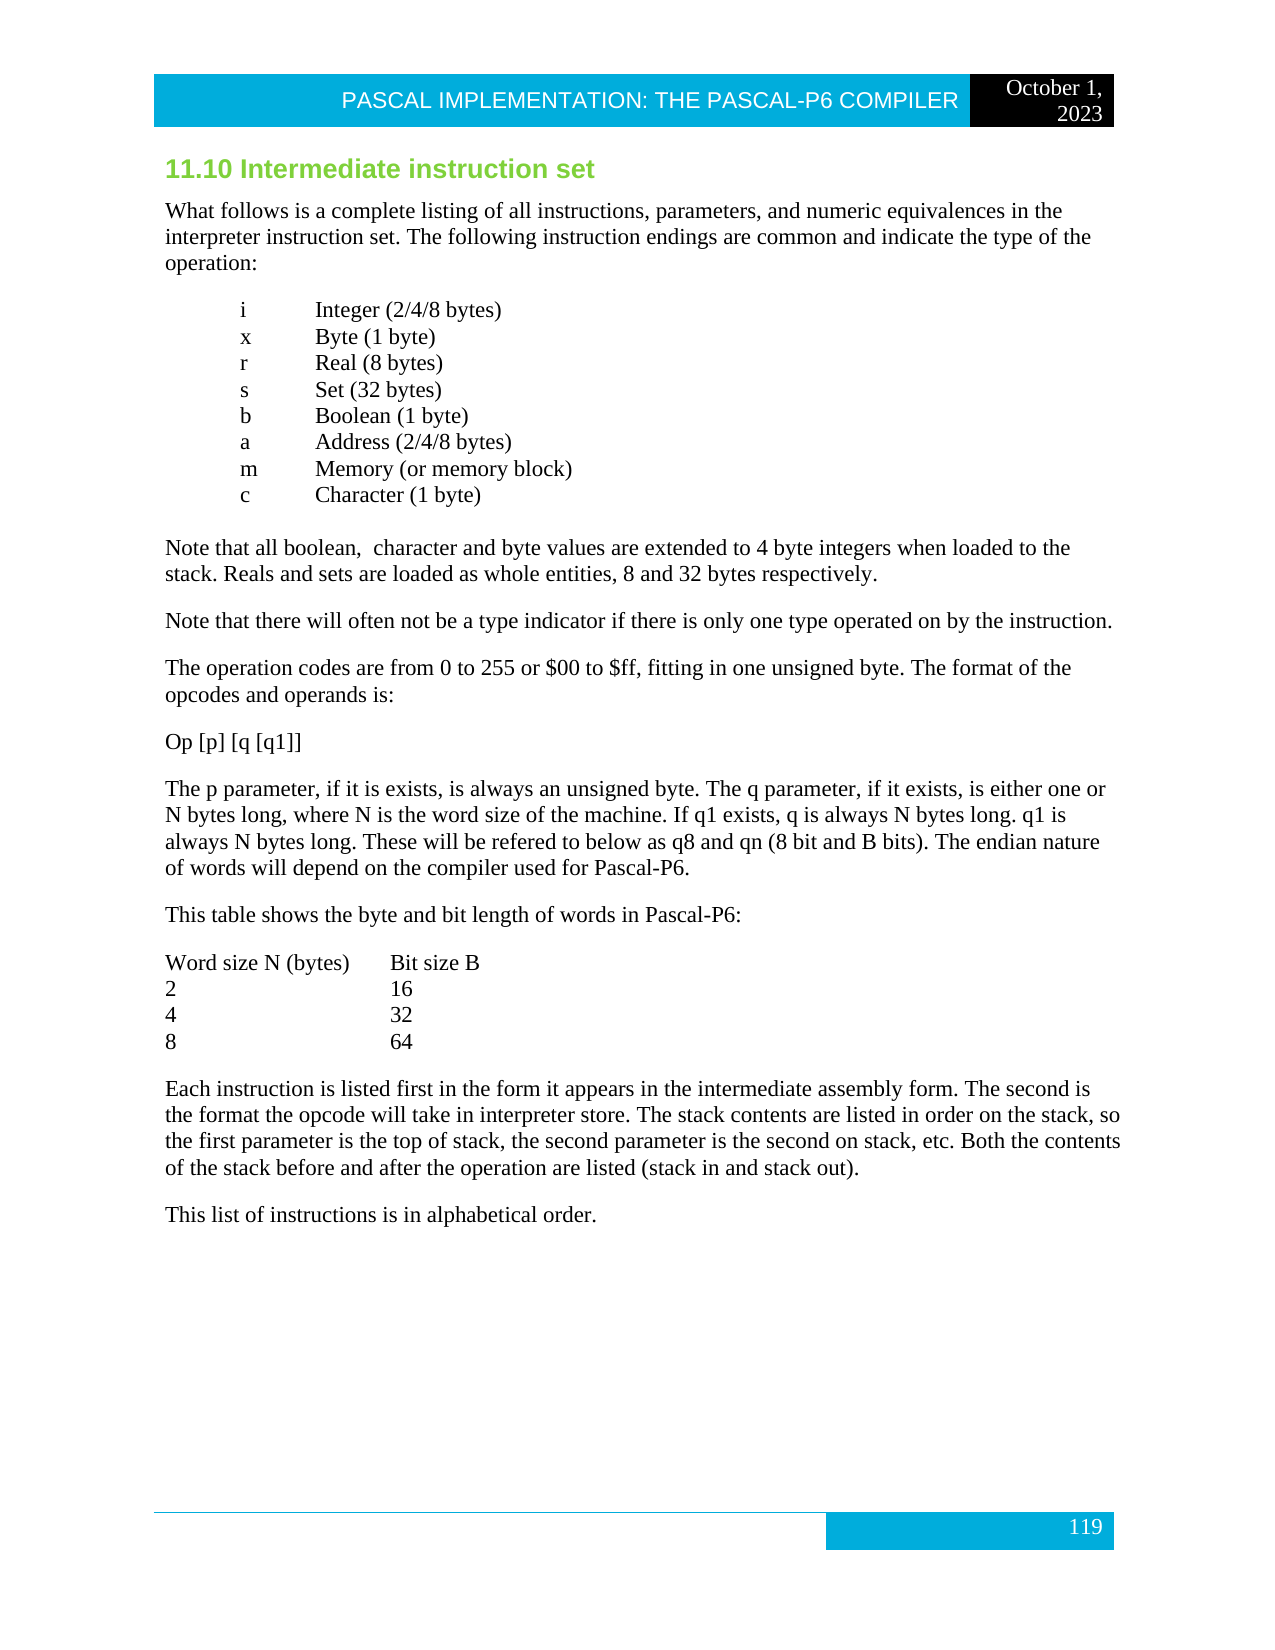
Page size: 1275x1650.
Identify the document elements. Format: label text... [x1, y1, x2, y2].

text c Character (1 byte) [165, 481, 1125, 507]
text r Real (8 bytes) [165, 349, 1125, 376]
text s Set (32 bytes) [165, 376, 1125, 402]
text Each instruction is listed first in the form it appears in the intermediate assembly form. The second is the format the opcode will take in interpreter store. The stack contents are listed in order on the stack, so the first parameter is the top of stack, the second parameter is the second on stack, etc. Both the contents of the stack before and after the operation are listed (stack in and stack out). [165, 1075, 1125, 1180]
text The p parameter, if it is exists, is always an unsigned byte. The q parameter, if it exists, is either one or N bytes long, where N is the word size of the machine. If q1 exists, q is always N bytes long. q1 is always N bytes long. These will be refered to below as q8 and qn (8 bit and B bits). The endian nature of words will depend on the compiler used for Pascal-P6. [165, 775, 1125, 881]
text Note that all boolean, character and byte values are extended to 4 byte integers when loaded to the stack. Reals and sets are loaded as whole entities, 8 and 32 bytes respectively. [165, 534, 1125, 586]
text This list of instructions is in alphabetical order. [165, 1201, 1125, 1227]
text Op [p] [q [q1]] [165, 728, 1125, 754]
text b Boolean (1 byte) [165, 402, 1125, 428]
text This table shows the byte and bit length of words in Pascal-P6: [165, 901, 1125, 928]
subtitle Intermediate instruction set [165, 153, 1125, 184]
text m Memory (or memory block) [165, 455, 1125, 481]
text x Byte (1 byte) [165, 323, 1125, 349]
text What follows is a complete listing of all instructions, parameters, and numeric equivalences in the interpreter instruction set. The following instruction endings are common and indicate the type of the operation: [165, 197, 1125, 276]
text 2 16 [165, 975, 1125, 1001]
text 4 32 [165, 1001, 1125, 1028]
text 8 64 [165, 1028, 1125, 1054]
text Word size N (bytes) Bit size B [165, 949, 1125, 975]
text a Address (2/4/8 bytes) [165, 428, 1125, 455]
text i Integer (2/4/8 bytes) [165, 297, 1125, 323]
text The operation codes are from 0 to 255 or $00 to $ff, fitting in one unsigned byte. The format of the opcodes and operands is: [165, 654, 1125, 707]
text Note that there will often not be a type indicator if there is only one type operated on by the instruction. [165, 607, 1125, 634]
